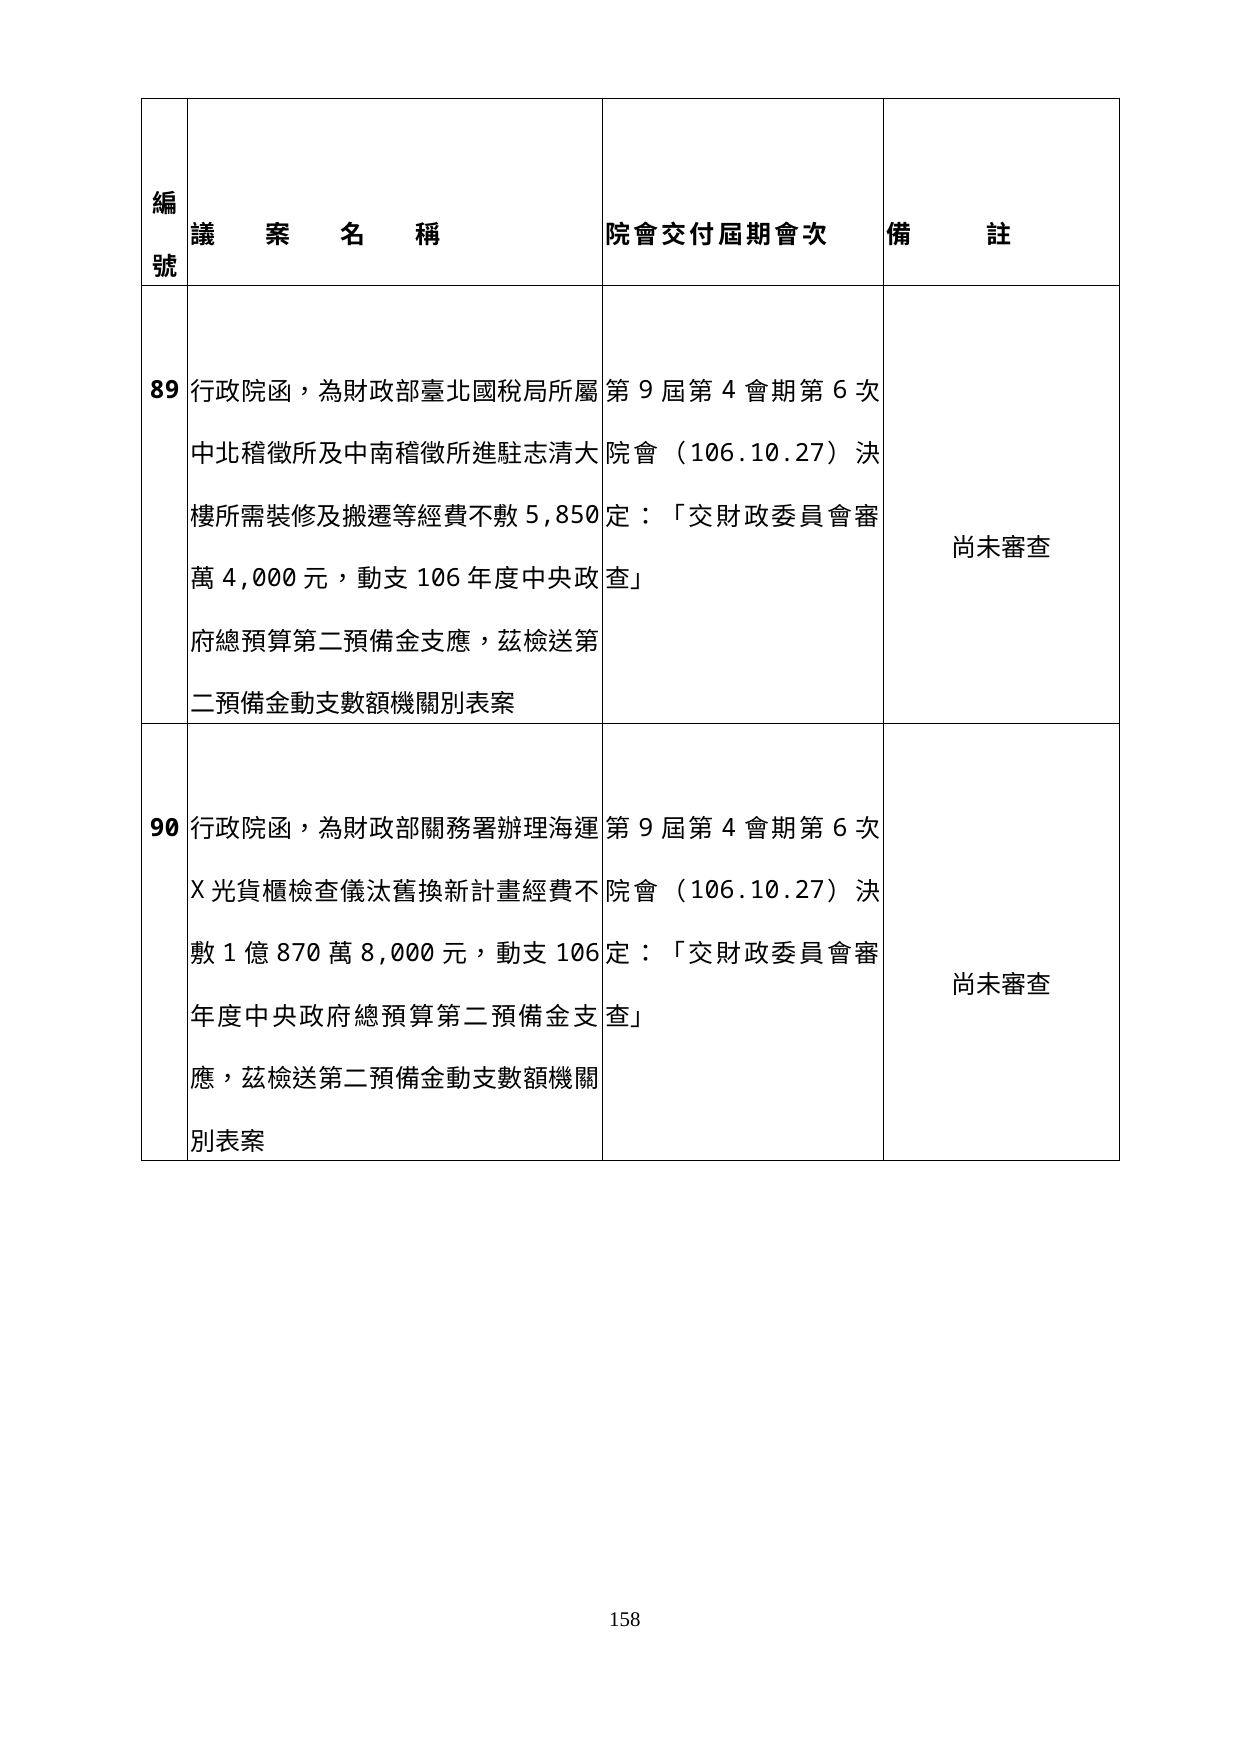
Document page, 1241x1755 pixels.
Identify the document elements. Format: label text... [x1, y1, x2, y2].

table_cell 行政院函，為財政部臺北國稅局所屬中北稽徵所及中南稽徵所進駐志清大樓所需裝修及搬遷等經費不敷5,850萬4,000元，動支106年度中央政府總預算第二預備金支應，茲檢送第二預備金動支數額機關別表案 [188, 286, 602, 722]
table_header 院會交付屆期會次 [603, 99, 883, 285]
table_header 備 註 [884, 99, 1119, 285]
table_cell [142, 724, 187, 1160]
table_cell 尚未審查 [884, 286, 1119, 722]
table_header 議 案 名 稱 [188, 99, 602, 285]
table_header 編號 [142, 99, 187, 285]
table_cell 行政院函，為財政部關務署辦理海運X光貨櫃檢查儀汰舊換新計畫經費不敷1億870萬8,000元，動支106年度中央政府總預算第二預備金支應，茲檢送第二預備金動支數額機關別表案 [188, 724, 602, 1160]
table_cell 尚未審查 [884, 724, 1119, 1160]
table_cell 第9屆第4會期第6次院會（106.10.27）決定：「交財政委員會審查」 [603, 724, 883, 1160]
table_cell 第9屆第4會期第6次院會（106.10.27）決定：「交財政委員會審查」 [603, 286, 883, 722]
table_cell [142, 286, 187, 722]
